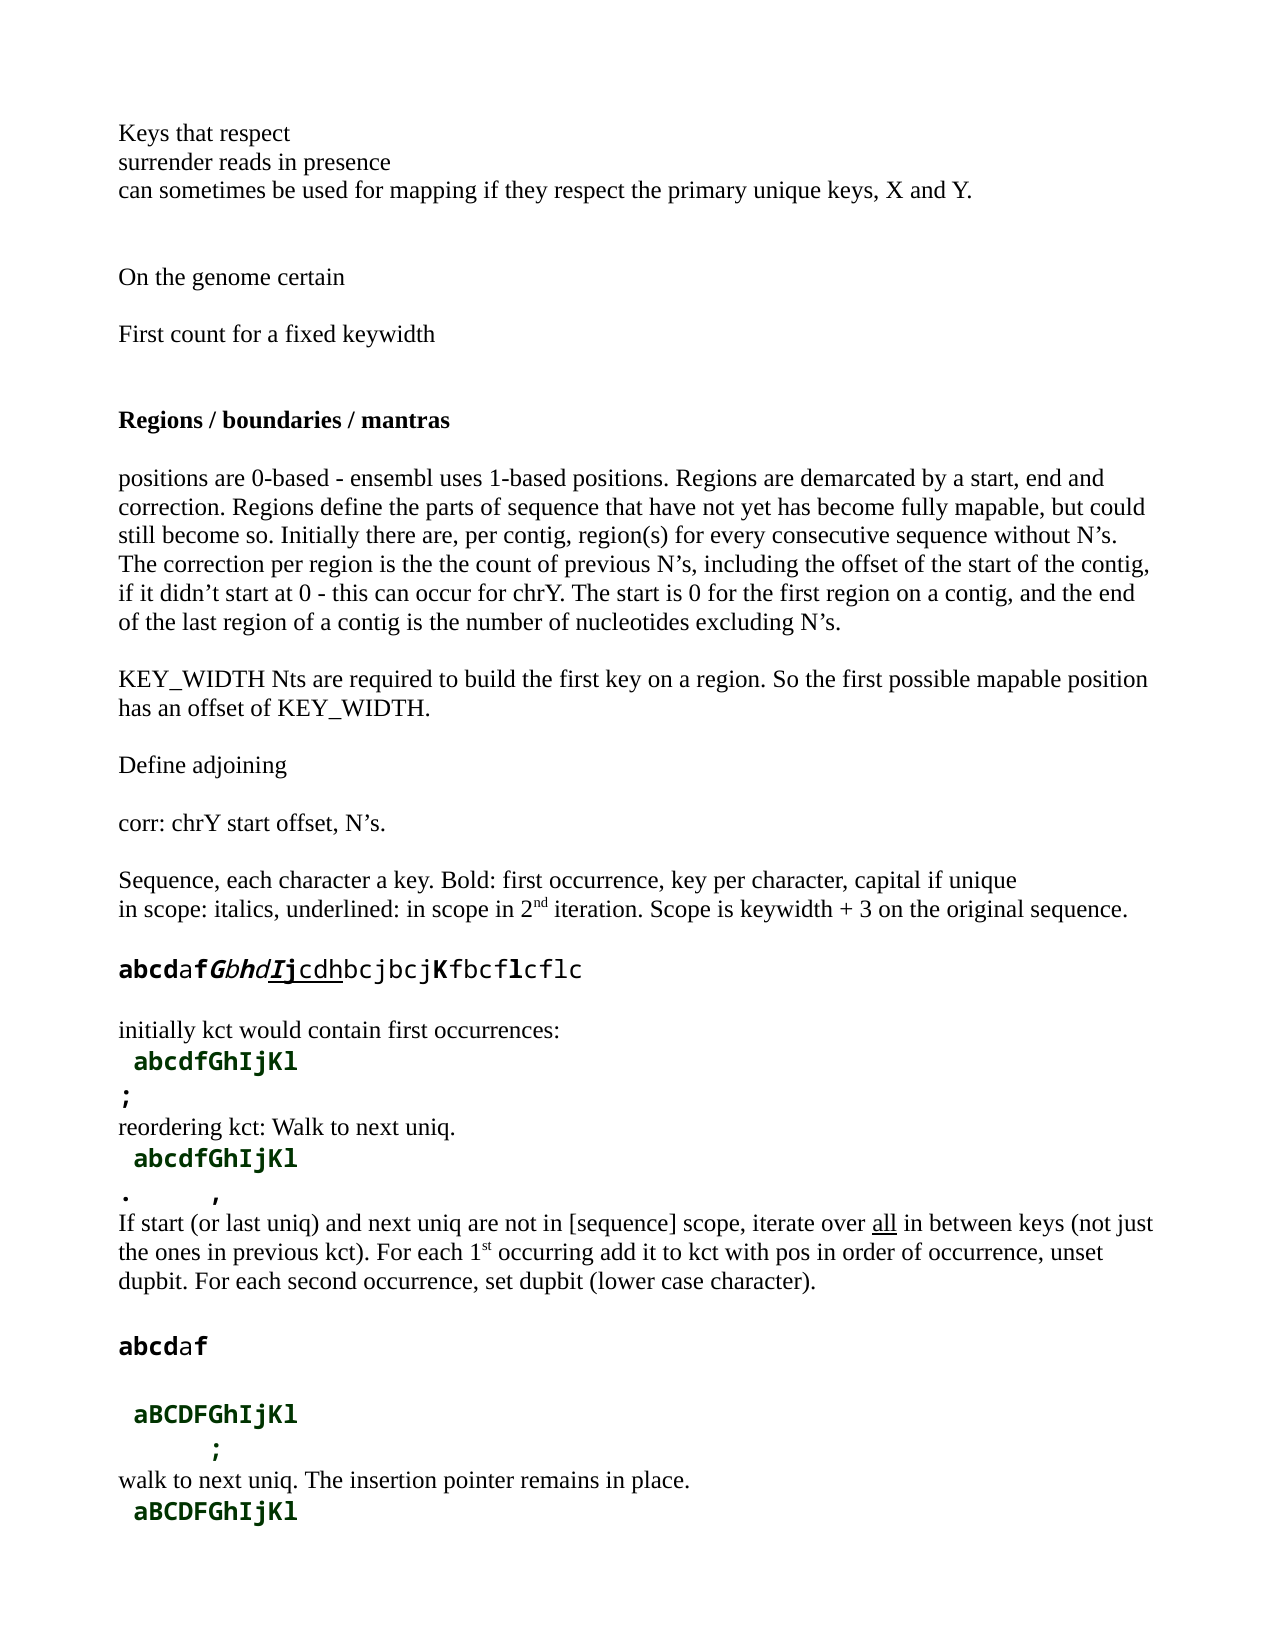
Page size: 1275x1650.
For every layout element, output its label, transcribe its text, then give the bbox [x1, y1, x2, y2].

text ; [118, 1431, 1157, 1465]
text ; [118, 1077, 1157, 1112]
text abcdfGhIjKl [118, 1140, 1157, 1174]
text Regions / boundaries / mantras [118, 406, 1157, 434]
text walk to next uniq. The insertion pointer remains in place. [118, 1465, 1157, 1494]
text initially kct would contain first occurrences: [118, 1015, 1157, 1043]
text aBCDFGhIjKl [118, 1494, 1157, 1528]
text corr: chrY start offset, N’s. [118, 808, 1157, 837]
text abcdafGbhdIjcdhbcjbcjKfbcflcflc [118, 952, 1157, 986]
text Keys that respect [118, 118, 1157, 147]
text positions are 0-based - ensembl uses 1-based positions. Regions are demarcated by a start, end and correction. Regions define the parts of sequence that have not yet has become fully mapable, but could still become so. Initially there are, per contig, region(s) for every consecutive sequence without N’s. The correction per region is the the count of previous N’s, including the offset of the start of the contig, if it didn’t start at 0 - this can occur for chrY. The start is 0 for the first region on a contig, and the end of the last region of a contig is the number of nucleotides excluding N’s. [118, 463, 1157, 636]
text aBCDFGhIjKl [118, 1397, 1157, 1431]
text . , [118, 1174, 1157, 1208]
text abcdaf [118, 1329, 1157, 1363]
text surrender reads in presence [118, 147, 1157, 176]
text can sometimes be used for mapping if they respect the primary unique keys, X and Y. [118, 176, 1157, 204]
text On the genome certain [118, 262, 1157, 291]
text abcdfGhIjKl [118, 1043, 1157, 1077]
text in scope: italics, underlined: in scope in 2nd iteration. Scope is keywidth + 3 on the original sequence. [118, 894, 1157, 923]
text If start (or last uniq) and next uniq are not in [sequence] scope, iterate over all in between keys (not just the ones in previous kct). For each 1st occurring add it to kct with pos in order of occurrence, unset dupbit. For each second occurrence, set dupbit (lower case character). [118, 1208, 1157, 1295]
text reordering kct: Walk to next uniq. [118, 1112, 1157, 1140]
text KEY_WIDTH Nts are required to build the first key on a region. So the first possible mapable position has an offset of KEY_WIDTH. [118, 664, 1157, 722]
text Define adjoining [118, 751, 1157, 779]
text First count for a fixed keywidth [118, 319, 1157, 348]
text Sequence, each character a key. Bold: first occurrence, key per character, capital if unique [118, 866, 1157, 894]
